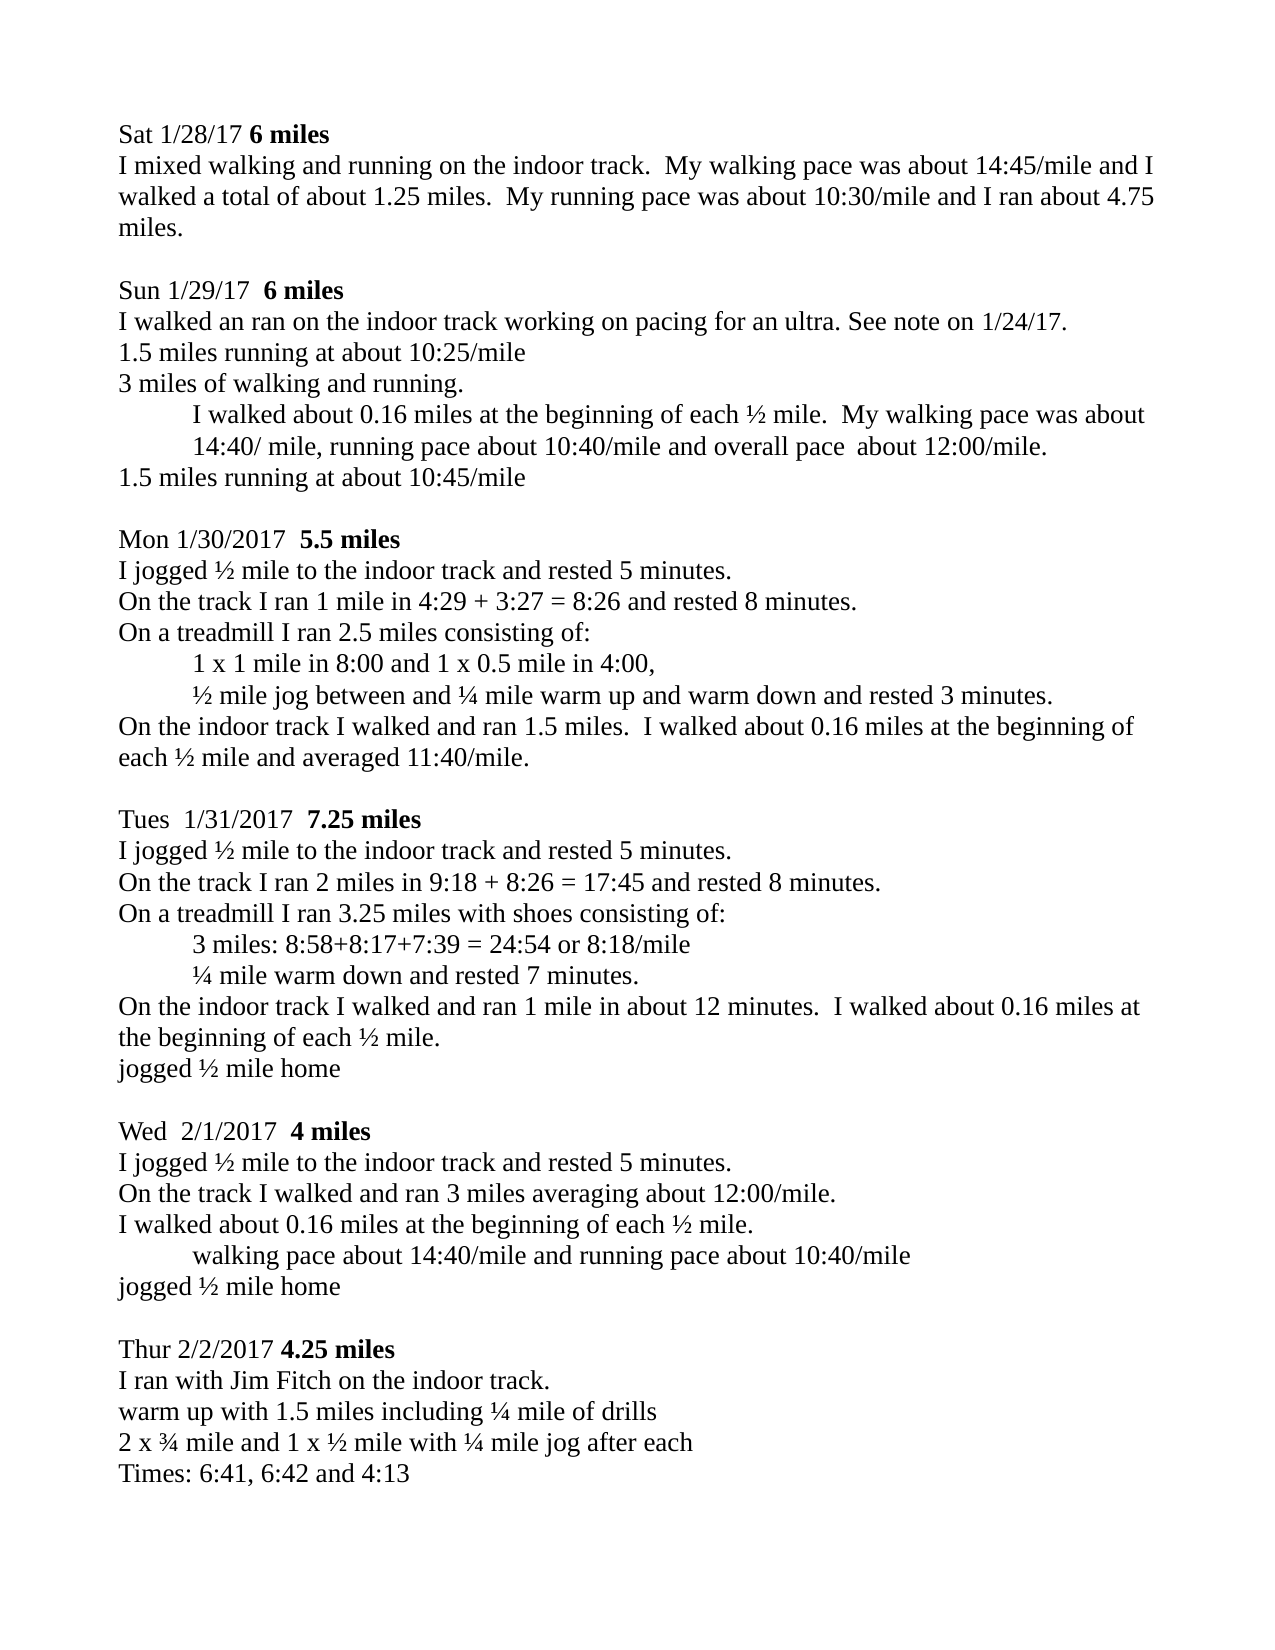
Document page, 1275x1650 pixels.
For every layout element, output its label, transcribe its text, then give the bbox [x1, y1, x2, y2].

text I ran with Jim Fitch on the indoor track. [118, 1364, 1157, 1395]
text On the indoor track I walked and ran 1 mile in about 12 minutes. I walked about 0.16 miles at the beginning of each ½ mile. [118, 990, 1157, 1052]
text Mon 1/30/2017 5.5 miles [118, 523, 1157, 554]
text I jogged ½ mile to the indoor track and rested 5 minutes. [118, 1146, 1157, 1177]
text On a treadmill I ran 3.25 miles with shoes consisting of: [118, 897, 1157, 928]
text Tues 1/31/2017 7.25 miles [118, 803, 1157, 834]
text 1.5 miles running at about 10:25/mile [118, 336, 1157, 367]
text Times: 6:41, 6:42 and 4:13 [118, 1457, 1157, 1488]
text I walked about 0.16 miles at the beginning of each ½ mile. My walking pace was about 14:40/ mile, running pace about 10:40/mile and overall pace about 12:00/mile. [118, 398, 1157, 461]
text On the track I ran 2 miles in 9:18 + 8:26 = 17:45 and rested 8 minutes. [118, 866, 1157, 897]
text Sun 1/29/17 6 miles [118, 274, 1157, 305]
text 3 miles: 8:58+8:17+7:39 = 24:54 or 8:18/mile [118, 928, 1157, 959]
text warm up with 1.5 miles including ¼ mile of drills [118, 1395, 1157, 1426]
text I walked about 0.16 miles at the beginning of each ½ mile. [118, 1208, 1157, 1239]
text ¼ mile warm down and rested 7 minutes. [118, 959, 1157, 990]
text walking pace about 14:40/mile and running pace about 10:40/mile [118, 1239, 1157, 1271]
text 1 x 1 mile in 8:00 and 1 x 0.5 mile in 4:00, [118, 648, 1157, 679]
text I jogged ½ mile to the indoor track and rested 5 minutes. [118, 554, 1157, 585]
text 1.5 miles running at about 10:45/mile [118, 461, 1157, 492]
text 3 miles of walking and running. [118, 367, 1157, 398]
text I mixed walking and running on the indoor track. My walking pace was about 14:45/mile and I walked a total of about 1.25 miles. My running pace was about 10:30/mile and I ran about 4.75 miles. [118, 149, 1157, 243]
text ½ mile jog between and ¼ mile warm up and warm down and rested 3 minutes. [118, 679, 1157, 710]
text Thur 2/2/2017 4.25 miles [118, 1333, 1157, 1364]
text 2 x ¾ mile and 1 x ½ mile with ¼ mile jog after each [118, 1426, 1157, 1457]
text On the track I ran 1 mile in 4:29 + 3:27 = 8:26 and rested 8 minutes. [118, 585, 1157, 616]
text I walked an ran on the indoor track working on pacing for an ultra. See note on 1/24/17. [118, 305, 1157, 336]
text jogged ½ mile home [118, 1052, 1157, 1084]
text jogged ½ mile home [118, 1271, 1157, 1302]
text Sat 1/28/17 6 miles [118, 118, 1157, 149]
text Wed 2/1/2017 4 miles [118, 1115, 1157, 1146]
text I jogged ½ mile to the indoor track and rested 5 minutes. [118, 834, 1157, 866]
text On the track I walked and ran 3 miles averaging about 12:00/mile. [118, 1177, 1157, 1208]
text On the indoor track I walked and ran 1.5 miles. I walked about 0.16 miles at the beginning of each ½ mile and averaged 11:40/mile. [118, 710, 1157, 772]
text On a treadmill I ran 2.5 miles consisting of: [118, 616, 1157, 648]
